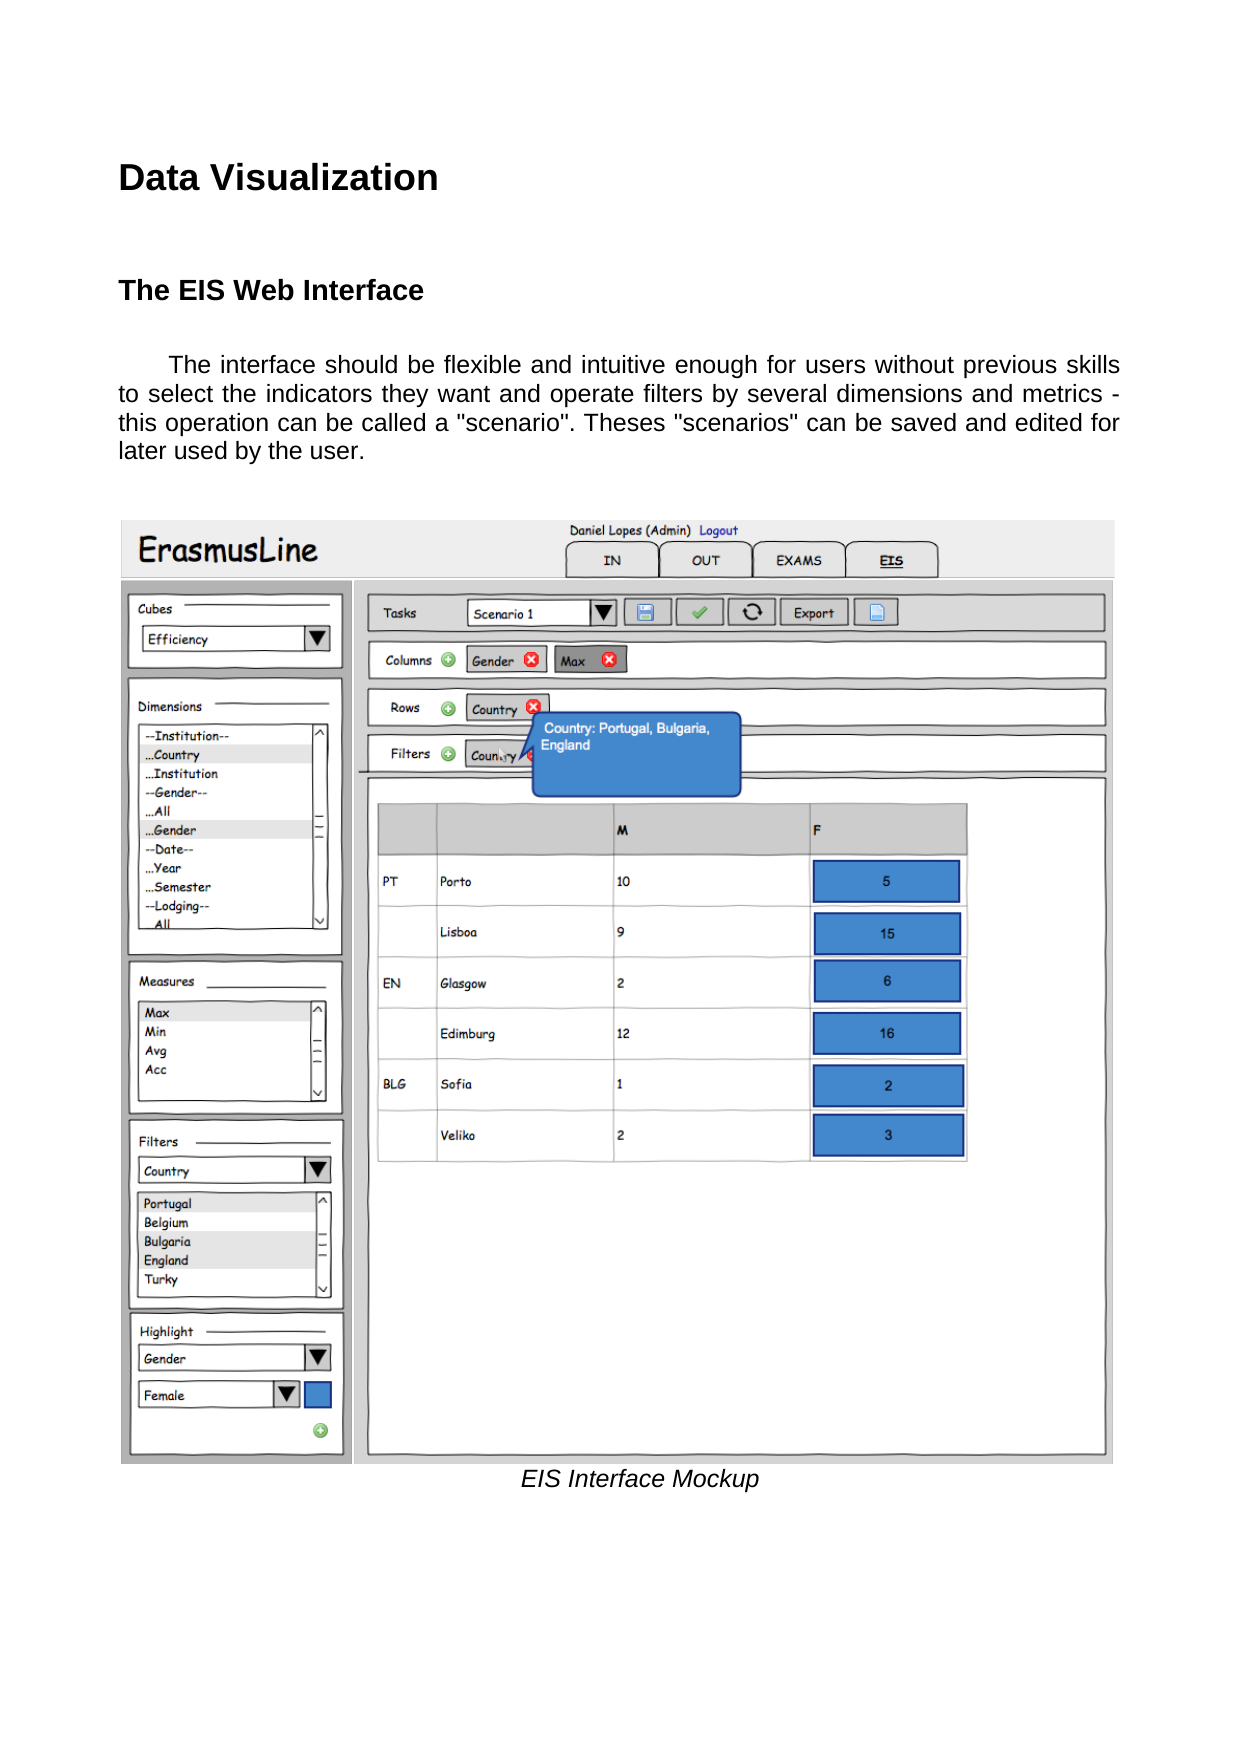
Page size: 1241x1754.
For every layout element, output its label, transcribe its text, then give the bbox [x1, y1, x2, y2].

text EIS Interface Mockup [118, 1464, 1114, 1493]
subtitle The EIS Web Interface [118, 273, 1122, 306]
picture [118, 520, 1115, 1464]
text The interface should be flexible and intuitive enough for users without previous skills to select the indicators they want and operate filters by several dimensions and metrics - this operation can be called a "scenario". Theses "scenarios" can be saved and edited for later used by the user. [118, 350, 1122, 465]
subtitle Data Visualization [118, 156, 1122, 199]
